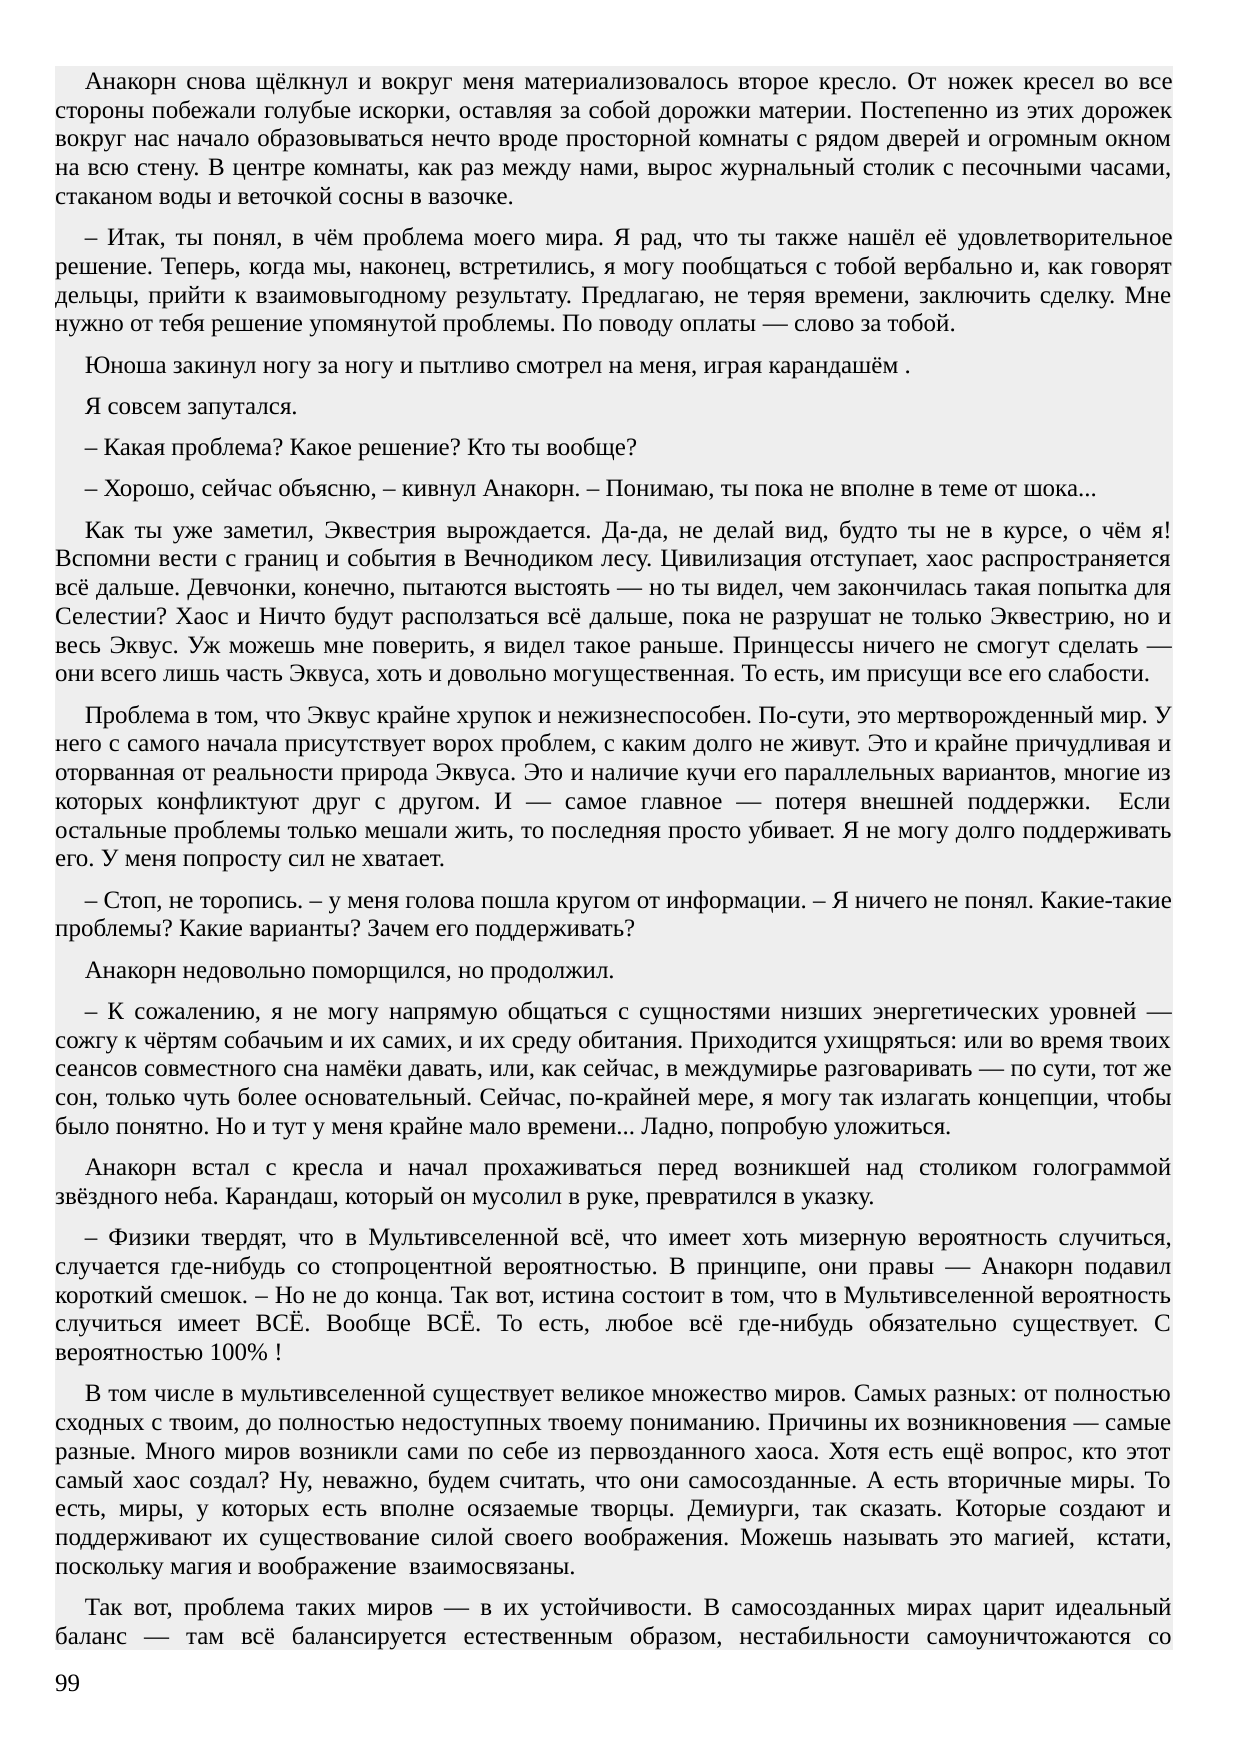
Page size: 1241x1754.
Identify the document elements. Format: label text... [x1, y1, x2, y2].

text Проблема в том, что Эквус крайне хрупок и нежизнеспособен. По-сути, это мертворожденный мир. У него с самого начала присутствует ворох проблем, с каким долго не живут. Это и крайне причудливая и оторванная от реальности природа Эквуса. Это и наличие кучи его параллельных вариантов, многие из которых конфликтуют друг с другом. И — самое главное — потеря внешней поддержки. Если остальные проблемы только мешали жить, то последняя просто убивает. Я не могу долго поддерживать его. У меня попросту сил не хватает. [55, 700, 1173, 872]
text Анакорн встал с кресла и начал прохаживаться перед возникшей над столиком голограммой звёздного неба. Карандаш, который он мусолил в руке, превратился в указку. [55, 1152, 1173, 1210]
text – Физики твердят, что в Мультивселенной всё, что имеет хоть мизерную вероятность случиться, случается где-нибудь со стопроцентной вероятностью. В принципе, они правы — Анакорн подавил короткий смешок. – Но не до конца. Так вот, истина состоит в том, что в Мультивселенной вероятность случиться имеет ВСЁ. Вообще ВСЁ. То есть, любое всё где-нибудь обязательно существует. С вероятностью 100% ! [55, 1222, 1173, 1366]
text – Итак, ты понял, в чём проблема моего мира. Я рад, что ты также нашёл её удовлетворительное решение. Теперь, когда мы, наконец, встретились, я могу пообщаться с тобой вербально и, как говорят дельцы, прийти к взаимовыгодному результату. Предлагаю, не теряя времени, заключить сделку. Мне нужно от тебя решение упомянутой проблемы. По поводу оплаты — слово за тобой. [55, 222, 1173, 337]
text – Хорошо, сейчас объясню, – кивнул Анакорн. – Понимаю, ты пока не вполне в теме от шока... [55, 473, 1173, 502]
text Анакорн недовольно поморщился, но продолжил. [55, 955, 1173, 983]
text – Стоп, не торопись. – у меня голова пошла кругом от информации. – Я ничего не понял. Какие-такие проблемы? Какие варианты? Зачем его поддерживать? [55, 885, 1173, 942]
text Анакорн снова щёлкнул и вокруг меня материализовалось второе кресло. От ножек кресел во все стороны побежали голубые искорки, оставляя за собой дорожки материи. Постепенно из этих дорожек вокруг нас начало образовываться нечто вроде просторной комнаты с рядом дверей и огромным окном на всю стену. В центре комнаты, как раз между нами, вырос журнальный столик с песочными часами, стаканом воды и веточкой сосны в вазочке. [55, 66, 1173, 210]
text Так вот, проблема таких миров — в их устойчивости. В самосозданных мирах царит идеальный баланс — там всё балансируется естественным образом, нестабильности самоуничтожаются со [55, 1592, 1173, 1650]
text – Какая проблема? Какое решение? Кто ты вообще? [55, 432, 1173, 461]
text Как ты уже заметил, Эквестрия вырождается. Да-да, не делай вид, будто ты не в курсе, о чём я! Вспомни вести с границ и события в Вечнодиком лесу. Цивилизация отступает, хаос распространяется всё дальше. Девчонки, конечно, пытаются выстоять — но ты видел, чем закончилась такая попытка для Селестии? Хаос и Ничто будут расползаться всё дальше, пока не разрушат не только Эквестрию, но и весь Эквус. Уж можешь мне поверить, я видел такое раньше. Принцессы ничего не смогут сделать — они всего лишь часть Эквуса, хоть и довольно могущественная. То есть, им присущи все его слабости. [55, 515, 1173, 687]
text Юноша закинул ногу за ногу и пытливо смотрел на меня, играя карандашём . [55, 350, 1173, 378]
text – К сожалению, я не могу напрямую общаться с сущностями низших энергетических уровней — сожгу к чёртям собачьим и их самих, и их среду обитания. Приходится ухищряться: или во время твоих сеансов совместного сна намёки давать, или, как сейчас, в междумирье разговаривать — по сути, тот же сон, только чуть более основательный. Сейчас, по-крайней мере, я могу так излагать концепции, чтобы было понятно. Но и тут у меня крайне мало времени... Ладно, попробую уложиться. [55, 996, 1173, 1140]
text В том числе в мультивселенной существует великое множество миров. Самых разных: от полностью сходных с твоим, до полностью недоступных твоему пониманию. Причины их возникновения — самые разные. Много миров возникли сами по себе из первозданного хаоса. Хотя есть ещё вопрос, кто этот самый хаос создал? Ну, неважно, будем считать, что они самосозданные. А есть вторичные миры. То есть, миры, у которых есть вполне осязаемые творцы. Демиурги, так сказать. Которые создают и поддерживают их существование силой своего воображения. Можешь называть это магией, кстати, поскольку магия и воображение взаимосвязаны. [55, 1378, 1173, 1580]
text Я совсем запутался. [55, 391, 1173, 420]
